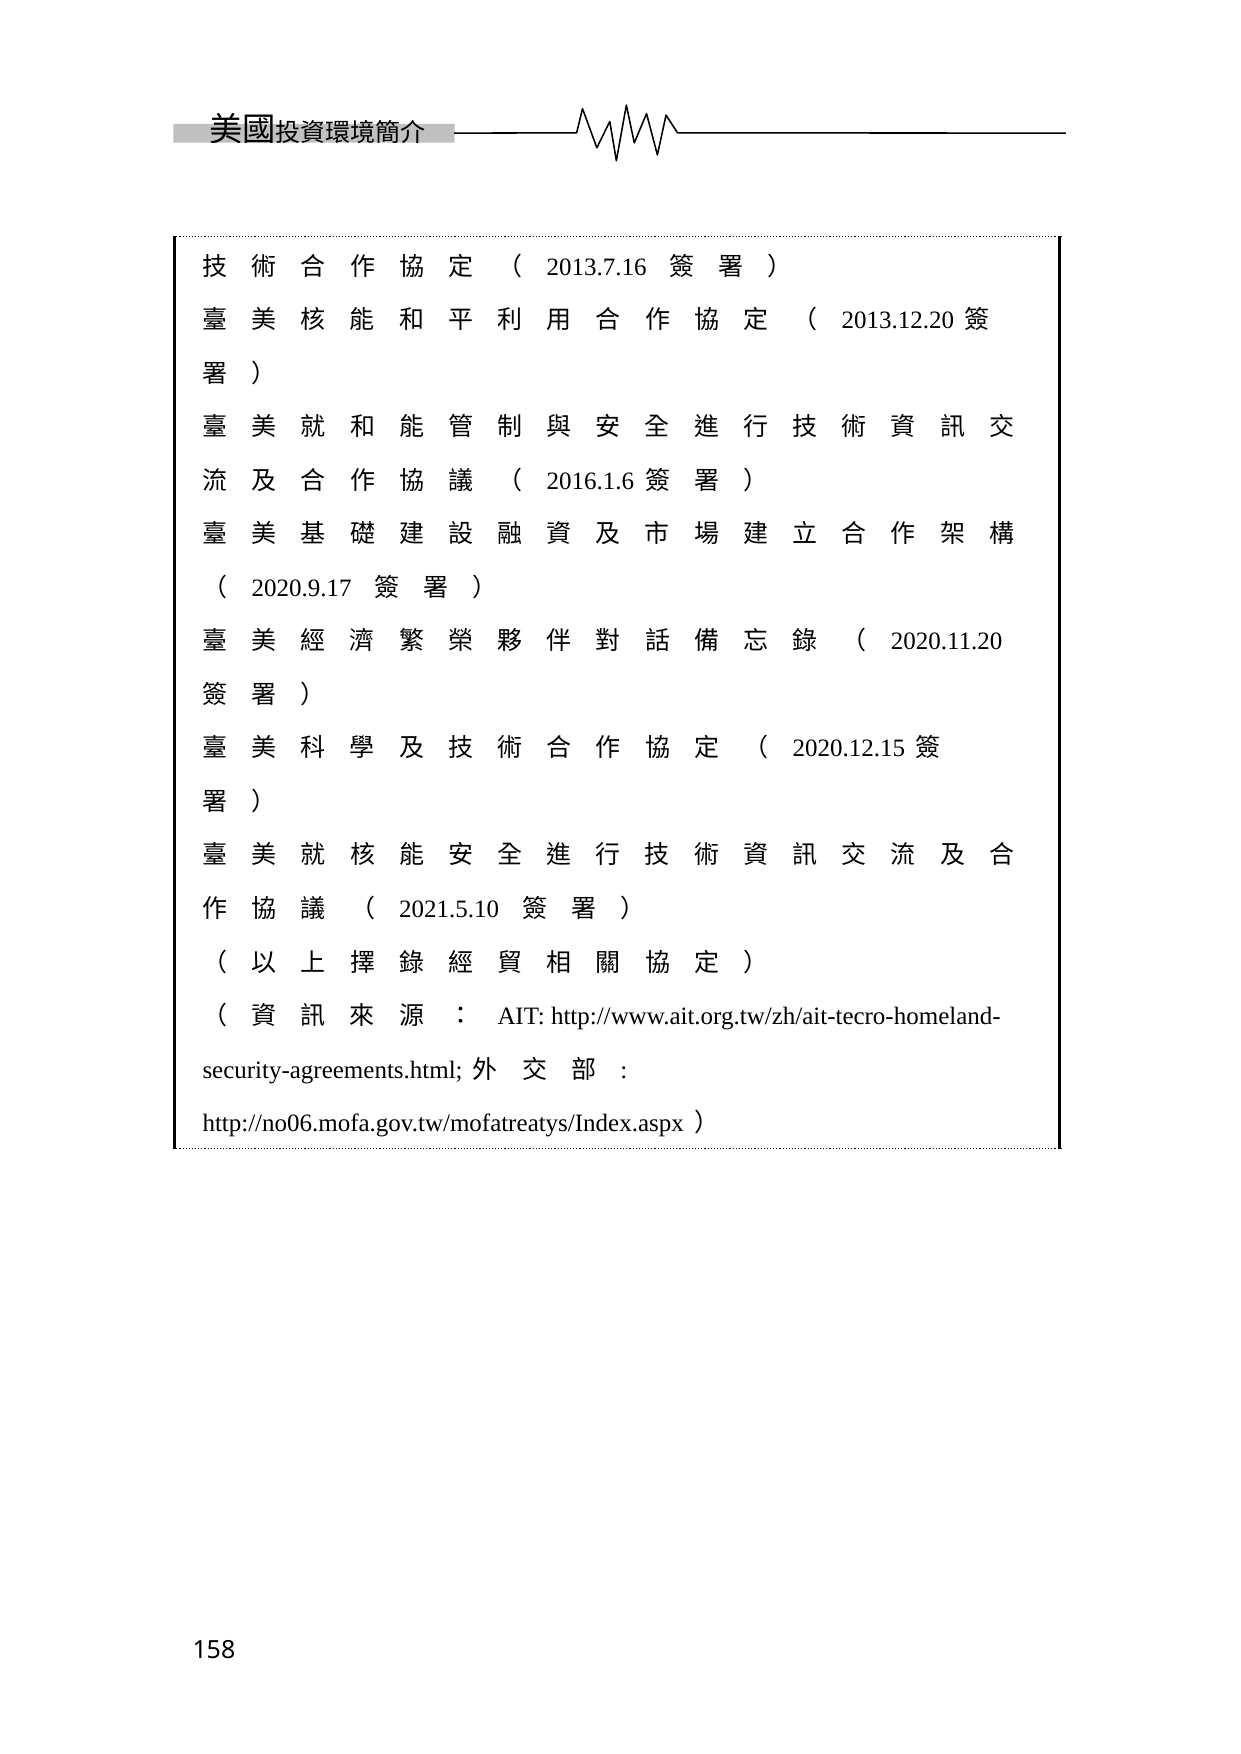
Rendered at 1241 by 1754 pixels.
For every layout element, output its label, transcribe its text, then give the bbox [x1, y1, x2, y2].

table_header 技術合作協定（2013.7.16簽署） 臺美核能和平利用合作協定（2013.12.20簽署） 臺美就和能管制與安全進行技術資訊交流及合作協議（2016.1.6簽署） 臺美基礎建設融資及市場建立合作架構（2020.9.17簽署） 臺美經濟繁榮夥伴對話備忘錄（2020.11.20簽署） 臺美科學及技術合作協定（2020.12.15簽署） 臺美就核能安全進行技術資訊交流及合作協議（2021.5.10簽署） （以上擇錄經貿相關協定） （資訊來源：AIT: http://www.ait.org.tw/zh/ait-tecro-homeland-security-agreements.html; 外交部: http://no06.mofa.gov.tw/mofatreatys/Index.aspx） [176, 236, 1058, 1147]
